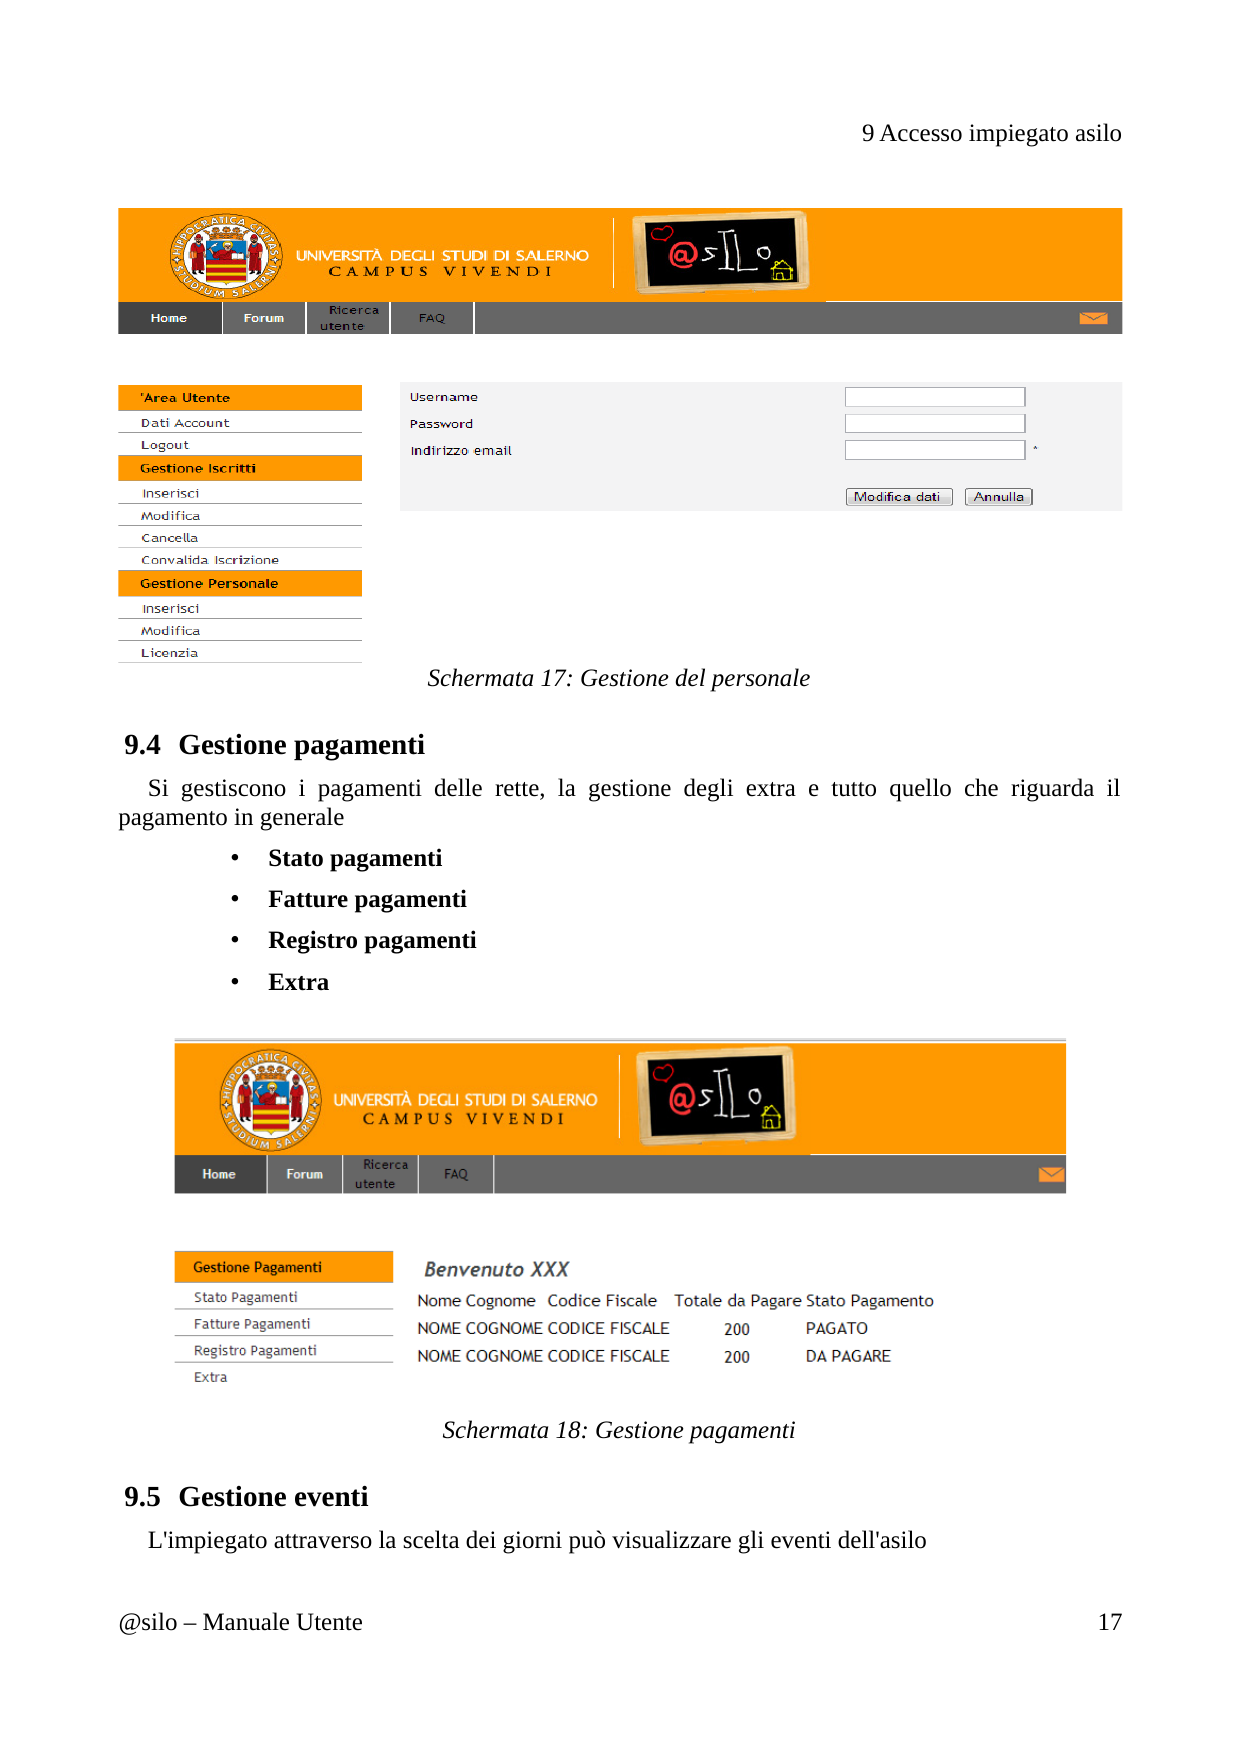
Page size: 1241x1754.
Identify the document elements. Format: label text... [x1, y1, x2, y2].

list Extra [231, 967, 1122, 995]
subtitle [118, 176, 1122, 208]
list Stato pagamenti [231, 843, 1122, 872]
text L'impiegato attraverso la scelta dei giorni può visualizzare gli eventi dell'asilo [118, 1526, 1122, 1554]
list Fatture pagamenti [231, 884, 1122, 913]
text Si gestiscono i pagamenti delle rette, la gestione degli extra e tutto quello che riguarda il pagamento in generale [118, 773, 1122, 830]
text Schermata 17: Gestione del personale [118, 663, 1122, 692]
list Registro pagamenti [231, 925, 1122, 954]
text Schermata 18: Gestione pagamenti [174, 1416, 1066, 1444]
picture [118, 208, 1123, 663]
subtitle Gestione eventi [124, 1026, 1122, 1513]
picture [174, 1038, 1067, 1416]
subtitle Gestione pagamenti [124, 692, 1122, 761]
